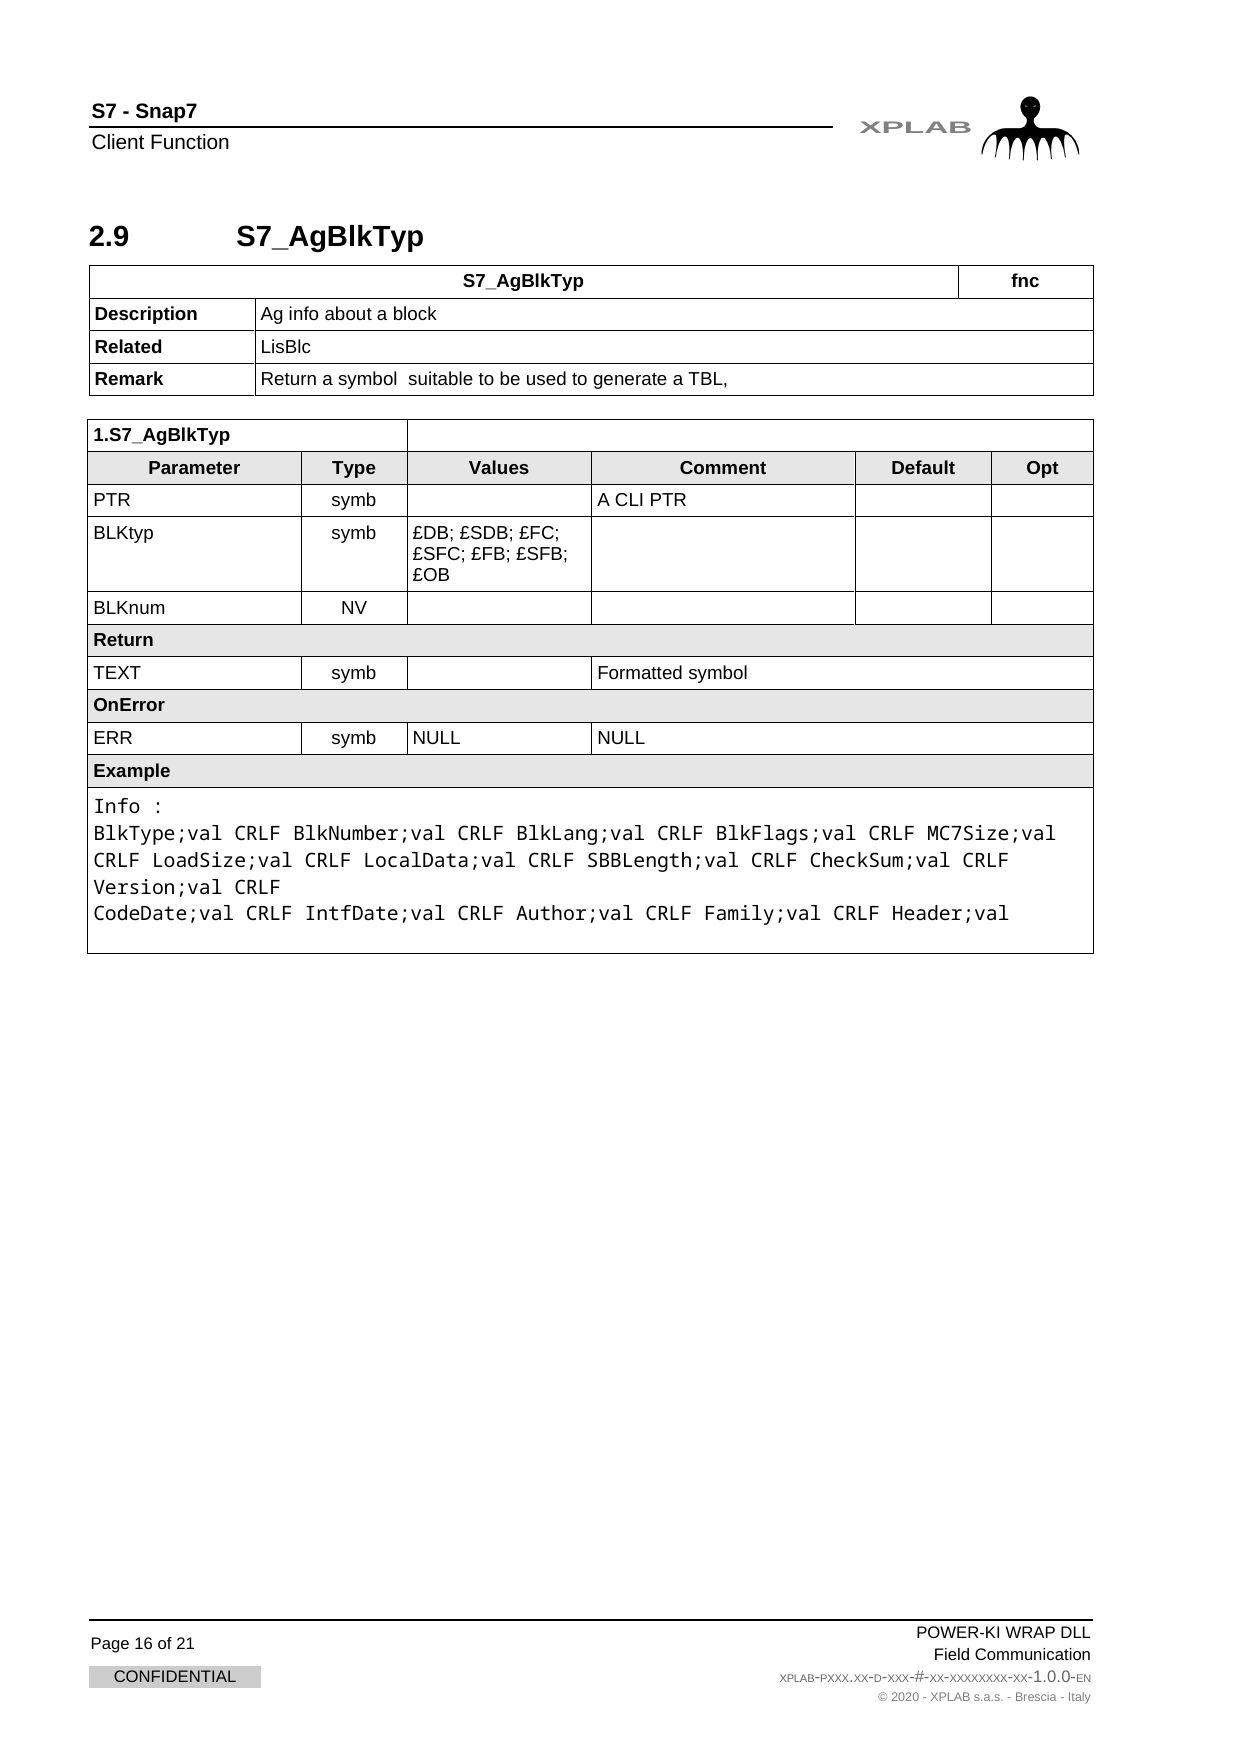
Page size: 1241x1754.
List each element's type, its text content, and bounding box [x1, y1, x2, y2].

table_cell £DB; £SDB; £FC; £SFC; £FB; £SFB; £OB [408, 517, 591, 591]
table_cell NULL [592, 723, 1093, 754]
table_cell BLKnum [88, 592, 301, 624]
table_cell Remark [90, 364, 254, 395]
table_cell [592, 517, 854, 591]
table_header fnc [959, 266, 1093, 298]
table_header S7_AgBlkTyp [90, 266, 958, 298]
table_header [408, 420, 1093, 451]
table_cell Related [90, 331, 254, 363]
table_cell Example [88, 755, 1093, 787]
table_cell [992, 592, 1093, 624]
table_cell [408, 592, 591, 624]
table_cell [856, 517, 991, 591]
table_cell Ag info about a block [256, 299, 1093, 330]
table_cell symb [302, 723, 407, 754]
table_cell Return a symbol suitable to be used to generate a TBL, [256, 364, 1093, 395]
table_cell symb [302, 657, 407, 689]
table_cell [408, 657, 591, 689]
table_cell symb [302, 485, 407, 516]
table_cell LisBlc [256, 331, 1093, 363]
table_cell BLKtyp [88, 517, 301, 591]
table_cell [992, 485, 1093, 516]
picture [978, 92, 1083, 164]
table_cell Formatted symbol [592, 657, 1093, 689]
table_cell TEXT [88, 657, 301, 689]
table_cell symb [302, 517, 407, 591]
table_cell Return [88, 625, 1093, 656]
table_cell Info : BlkType;val CRLF BlkNumber;val CRLF BlkLang;val CRLF BlkFlags;val CRLF MC7Size;val CRLF LoadSize;val CRLF LocalData;val CRLF SBBLength;val CRLF CheckSum;val CRLF Version;val CRLF CodeDate;val CRLF IntfDate;val CRLF Author;val CRLF Family;val CRLF Header;val [88, 788, 1093, 953]
table_cell Values [408, 452, 591, 484]
table_cell Default [856, 452, 991, 484]
table_cell Type [302, 452, 407, 484]
table_cell A CLI PTR [592, 485, 854, 516]
table_cell PTR [88, 485, 301, 516]
table_cell ERR [88, 723, 301, 754]
table_cell Opt [992, 452, 1093, 484]
table_cell [408, 485, 591, 516]
table_cell Description [90, 299, 254, 330]
table_cell [992, 517, 1093, 591]
table_cell [592, 592, 854, 624]
table_header 1.S7_AgBlkTyp [88, 420, 407, 451]
table_cell [856, 592, 991, 624]
table_cell OnError [88, 690, 1093, 722]
subtitle S7_AgBlkTyp [88, 220, 1093, 252]
table_cell Comment [592, 452, 854, 484]
table_cell NULL [408, 723, 591, 754]
table_cell NV [302, 592, 407, 624]
table_cell Parameter [88, 452, 301, 484]
table_cell [856, 485, 991, 516]
